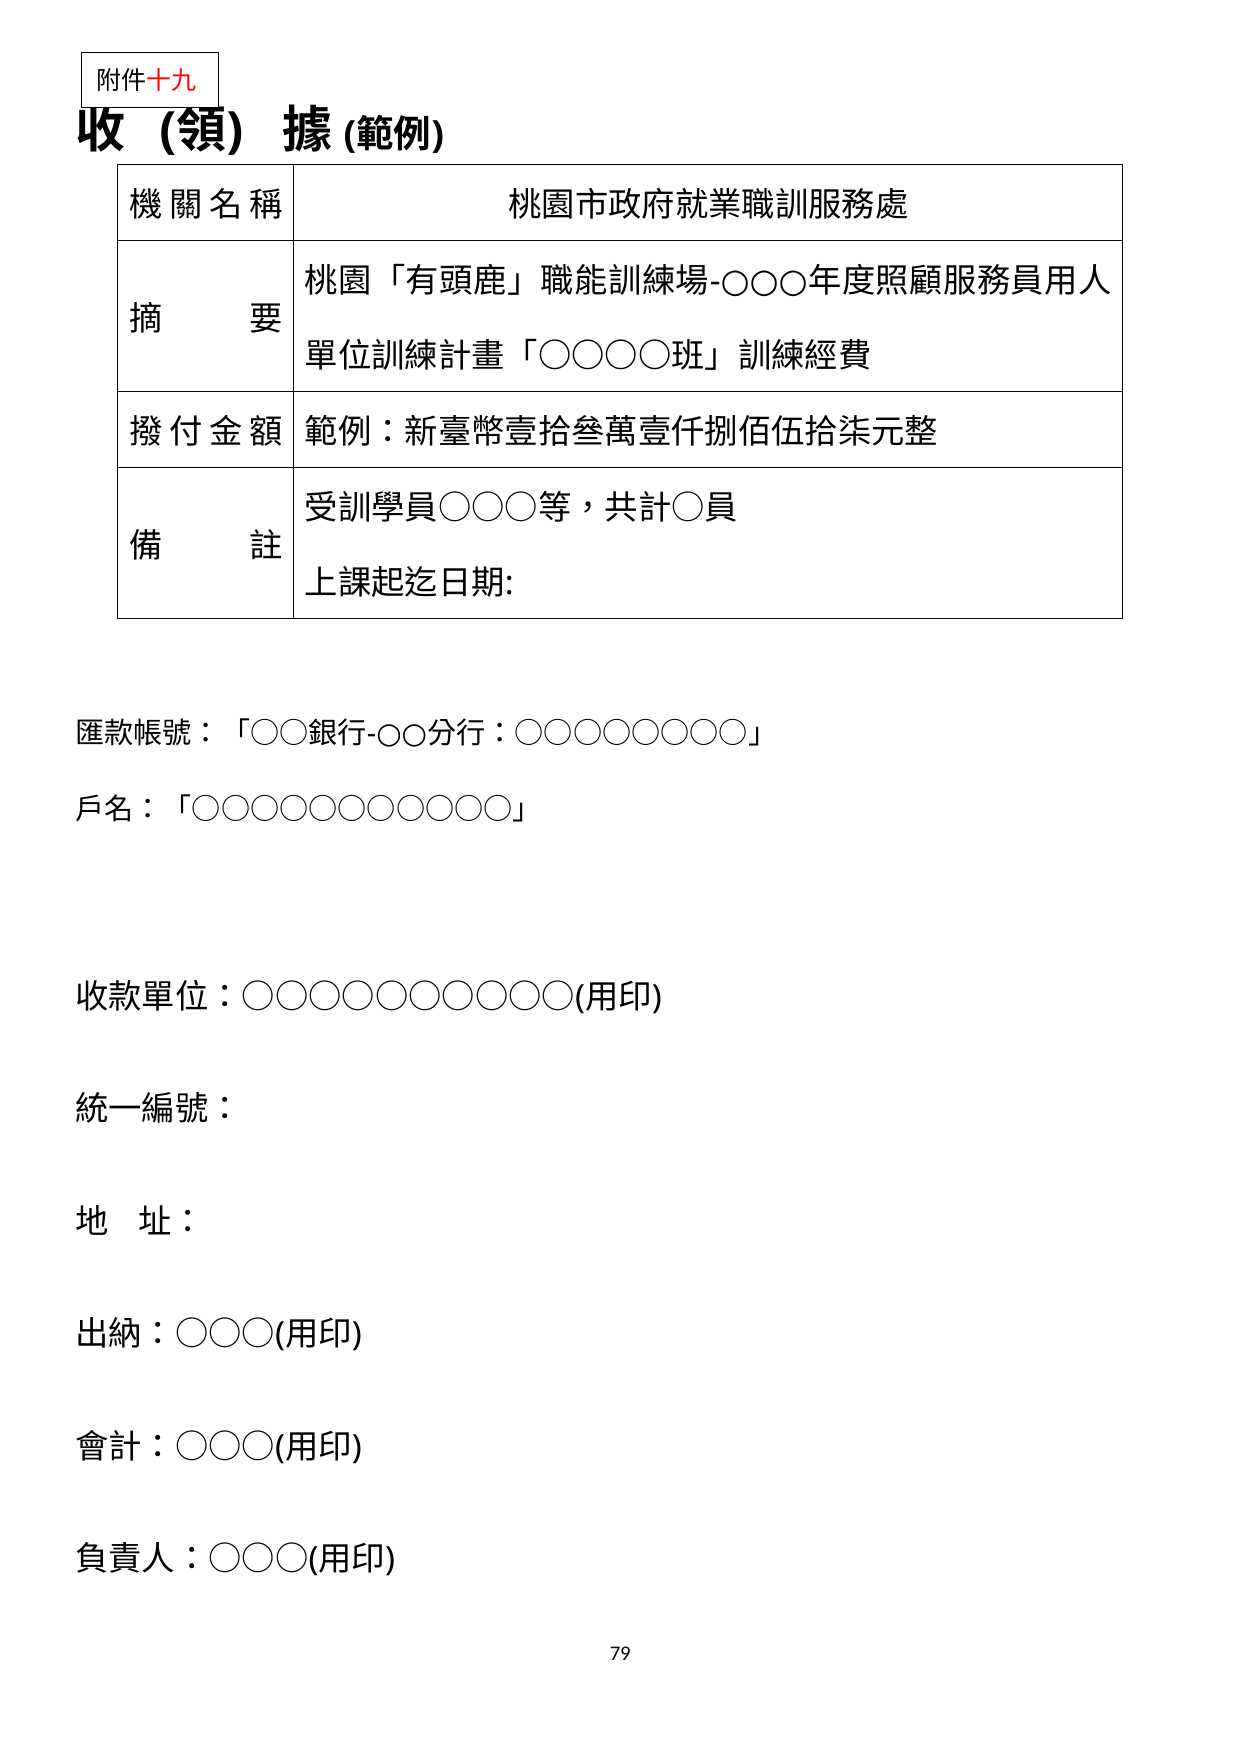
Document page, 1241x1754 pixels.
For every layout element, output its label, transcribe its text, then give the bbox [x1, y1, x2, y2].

table_cell 摘要 [118, 241, 293, 391]
text 戶名：「○○○○○○○○○○○」 [75, 769, 1165, 844]
text 統一編號： [75, 1069, 1165, 1144]
table_cell 受訓學員○○○等，共計○員 上課起迄日期: [294, 468, 1122, 618]
table_header 桃園市政府就業職訓服務處 [294, 165, 1122, 240]
text 負責人：○○○(用印) [75, 1519, 1165, 1594]
text 地 址： [75, 1181, 1165, 1256]
table_cell 備註 [118, 468, 293, 618]
table_header 機關名稱 [118, 165, 293, 240]
text 收款單位：○○○○○○○○○○(用印) [75, 956, 1165, 1031]
text 附件十九 [96, 60, 204, 96]
table_cell 桃園「有頭鹿」職能訓練場-○○○年度照顧服務員用人單位訓練計畫「○○○○班」訓練經費 [294, 241, 1122, 391]
text 匯款帳號：「○○銀行-○○分行：○○○○○○○○」 [75, 694, 1165, 769]
text 收 (領) 據 (範例) [75, 89, 1165, 164]
table_cell 撥付金額 [118, 392, 293, 467]
text 會計：○○○(用印) [75, 1406, 1165, 1481]
text 出納：○○○(用印) [75, 1294, 1165, 1369]
table_cell 範例：新臺幣壹拾叄萬壹仟捌佰伍拾柒元整 [294, 392, 1122, 467]
